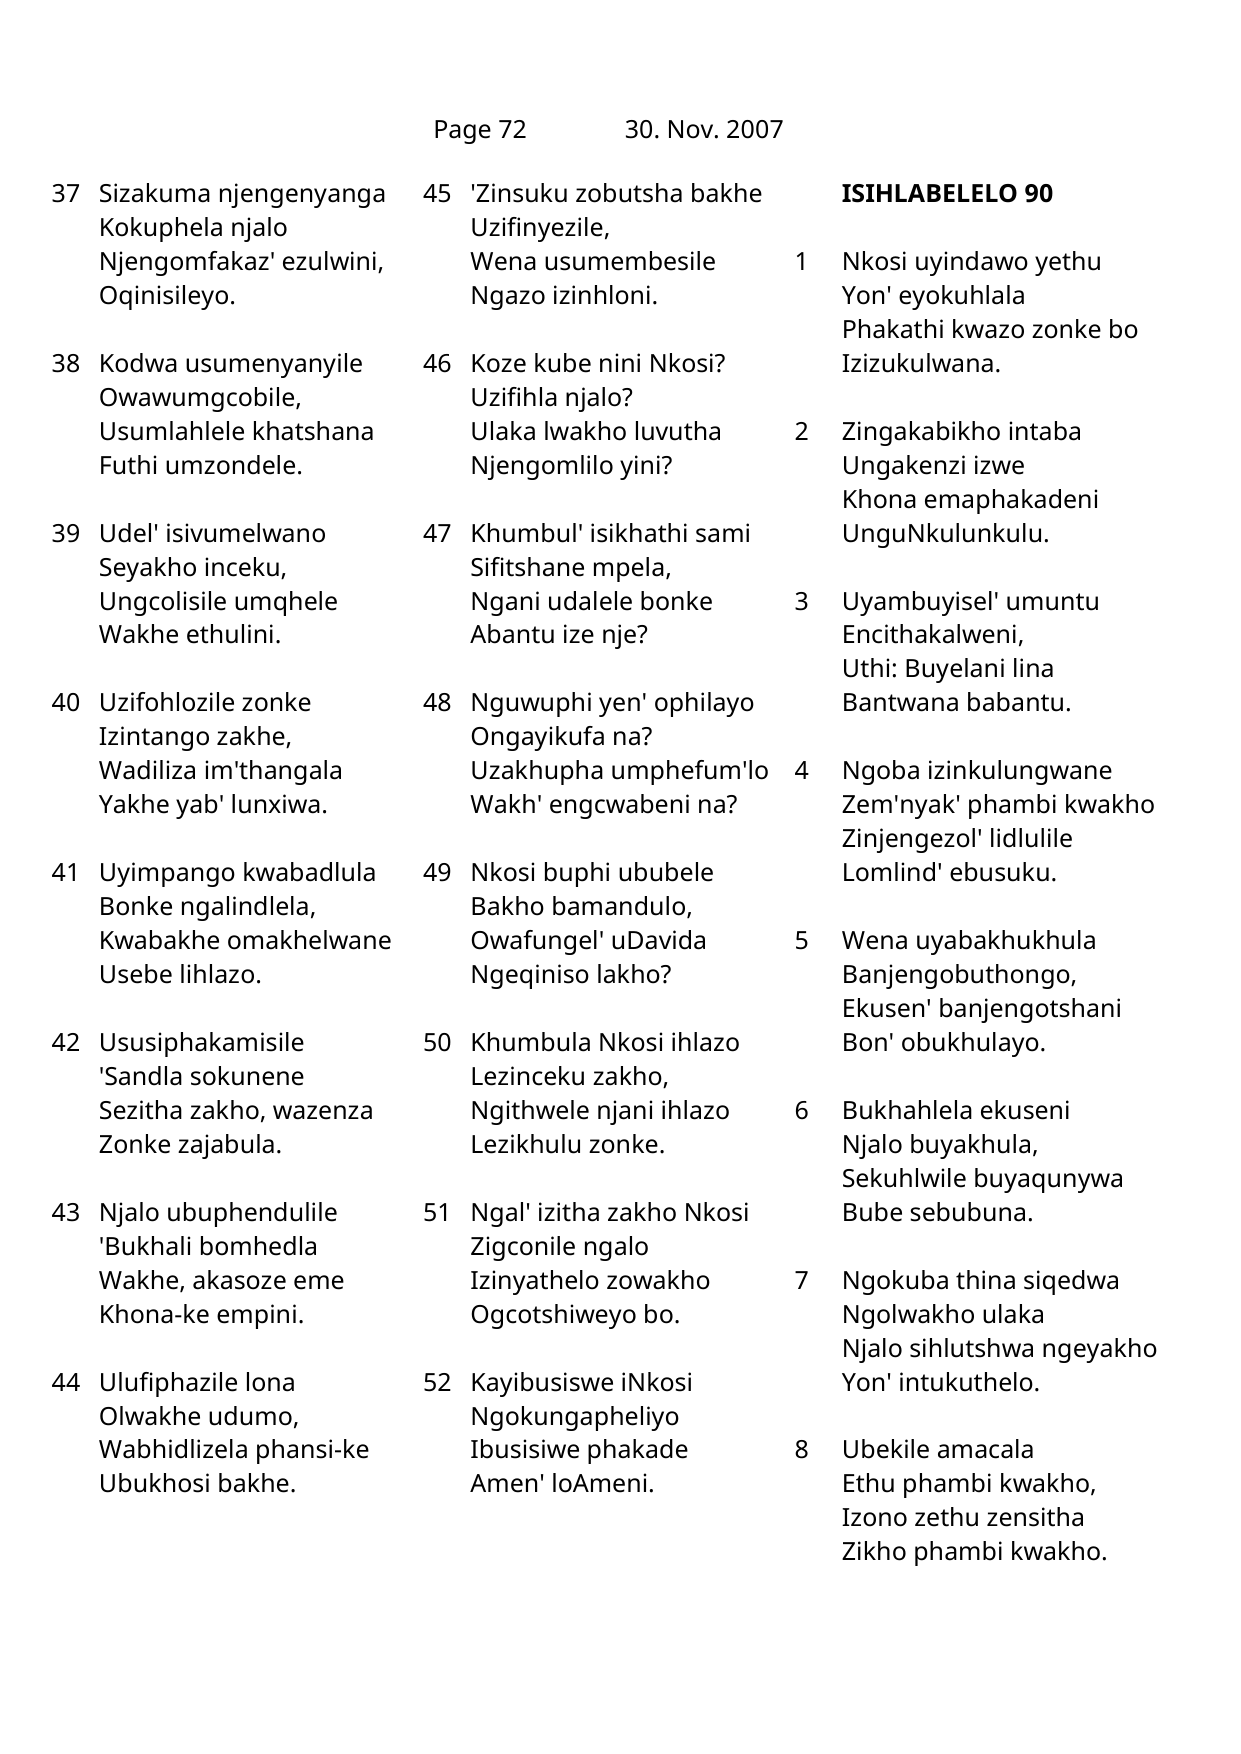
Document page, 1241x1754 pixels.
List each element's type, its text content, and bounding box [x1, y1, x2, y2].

text Phakathi kwazo zonke bo [794, 312, 1166, 346]
text Uthi: Buyelani lina [794, 651, 1166, 685]
text 7 Ngokuba thina siqedwa [794, 1263, 1166, 1297]
text Abantu ize nje? [423, 617, 794, 651]
text Ibusisiwe phakade [423, 1432, 794, 1466]
text ISIHLABELELO 90 [794, 176, 1166, 210]
text Wadiliza im'thangala [51, 753, 423, 787]
text Ngolwakho ulaka [794, 1297, 1166, 1331]
text Wabhidlizela phansi-ke [51, 1432, 423, 1466]
text Uzakhupha umphefum'lo [423, 753, 794, 787]
text Khona emaphakadeni [794, 482, 1166, 516]
text 52 Kayibusiswe iNkosi [423, 1364, 794, 1398]
text Ubukhosi bakhe. [51, 1466, 423, 1500]
text Sezitha zakho, wazenza [51, 1093, 423, 1127]
text Zikho phambi kwakho. [794, 1534, 1166, 1568]
text Uzifihla njalo? [423, 380, 794, 414]
text 41 Uyimpango kwabadlula [51, 855, 423, 889]
text Wakhe ethulini. [51, 617, 423, 651]
text Banjengobuthongo, [794, 957, 1166, 991]
text Usumlahlele khatshana [51, 414, 423, 448]
text Oqinisileyo. [51, 278, 423, 312]
text Encithakalweni, [794, 617, 1166, 651]
text Ongayikufa na? [423, 719, 794, 753]
text Uzifinyezile, [423, 210, 794, 244]
text UnguNkulunkulu. [794, 516, 1166, 549]
text 8 Ubekile amacala [794, 1432, 1166, 1466]
text Njengomlilo yini? [423, 448, 794, 482]
text Bonke ngalindlela, [51, 889, 423, 923]
text Amen' loAmeni. [423, 1466, 794, 1500]
text 2 Zingakabikho intaba [794, 414, 1166, 448]
text Izizukulwana. [794, 346, 1166, 380]
text Izintango zakhe, [51, 719, 423, 753]
text Ngani udalele bonke [423, 583, 794, 617]
text 4 Ngoba izinkulungwane [794, 753, 1166, 787]
text 50 Khumbula Nkosi ihlazo [423, 1025, 794, 1059]
text 6 Bukhahlela ekuseni [794, 1093, 1166, 1127]
text 46 Koze kube nini Nkosi? [423, 346, 794, 380]
text Ungakenzi izwe [794, 448, 1166, 482]
text Lezinceku zakho, [423, 1059, 794, 1093]
text Olwakhe udumo, [51, 1398, 423, 1432]
text Ogcotshiweyo bo. [423, 1297, 794, 1331]
text Owawumgcobile, [51, 380, 423, 414]
text 5 Wena uyabakhukhula [794, 923, 1166, 957]
text 48 Nguwuphi yen' ophilayo [423, 685, 794, 719]
text Sifitshane mpela, [423, 549, 794, 583]
text Bantwana babantu. [794, 685, 1166, 719]
text Bon' obukhulayo. [794, 1025, 1166, 1059]
text 3 Uyambuyisel' umuntu [794, 583, 1166, 617]
text Njalo sihlutshwa ngeyakho [794, 1331, 1166, 1364]
text 'Bukhali bomhedla [51, 1229, 423, 1263]
text Izinyathelo zowakho [423, 1263, 794, 1297]
text 42 Ususiphakamisile [51, 1025, 423, 1059]
text Wena usumembesile [423, 244, 794, 278]
text Ekusen' banjengotshani [794, 991, 1166, 1025]
text Futhi umzondele. [51, 448, 423, 482]
text 49 Nkosi buphi ububele [423, 855, 794, 889]
text Zonke zajabula. [51, 1127, 423, 1161]
text Sekuhlwile buyaqunywa [794, 1161, 1166, 1195]
text Wakhe, akasoze eme [51, 1263, 423, 1297]
text 47 Khumbul' isikhathi sami [423, 516, 794, 549]
text 37 Sizakuma njengenyanga [51, 176, 423, 210]
text Zinjengezol' lidlulile [794, 821, 1166, 855]
text 'Sandla sokunene [51, 1059, 423, 1093]
text Owafungel' uDavida [423, 923, 794, 957]
text Ngokungapheliyo [423, 1398, 794, 1432]
text 1 Nkosi uyindawo yethu [794, 244, 1166, 278]
text 51 Ngal' izitha zakho Nkosi [423, 1195, 794, 1229]
text Lezikhulu zonke. [423, 1127, 794, 1161]
text 38 Kodwa usumenyanyile [51, 346, 423, 380]
text Khona-ke empini. [51, 1297, 423, 1331]
text Ngazo izinhloni. [423, 278, 794, 312]
text Njalo buyakhula, [794, 1127, 1166, 1161]
text Usebe lihlazo. [51, 957, 423, 991]
text Zem'nyak' phambi kwakho [794, 787, 1166, 821]
text Kokuphela njalo [51, 210, 423, 244]
text 40 Uzifohlozile zonke [51, 685, 423, 719]
text 44 Ulufiphazile lona [51, 1364, 423, 1398]
text Bube sebubuna. [794, 1195, 1166, 1229]
text Ngithwele njani ihlazo [423, 1093, 794, 1127]
text Ungcolisile umqhele [51, 583, 423, 617]
text Ulaka lwakho luvutha [423, 414, 794, 448]
text Izono zethu zensitha [794, 1500, 1166, 1534]
text Kwabakhe omakhelwane [51, 923, 423, 957]
text Zigconile ngalo [423, 1229, 794, 1263]
text Lomlind' ebusuku. [794, 855, 1166, 889]
text Seyakho inceku, [51, 549, 423, 583]
text Ethu phambi kwakho, [794, 1466, 1166, 1500]
text 45 'Zinsuku zobutsha bakhe [423, 176, 794, 210]
text Ngeqiniso lakho? [423, 957, 794, 991]
text 39 Udel' isivumelwano [51, 516, 423, 549]
text Yon' intukuthelo. [794, 1364, 1166, 1398]
text Yakhe yab' lunxiwa. [51, 787, 423, 821]
text Njengomfakaz' ezulwini, [51, 244, 423, 278]
text Wakh' engcwabeni na? [423, 787, 794, 821]
text Yon' eyokuhlala [794, 278, 1166, 312]
text 43 Njalo ubuphendulile [51, 1195, 423, 1229]
text Bakho bamandulo, [423, 889, 794, 923]
